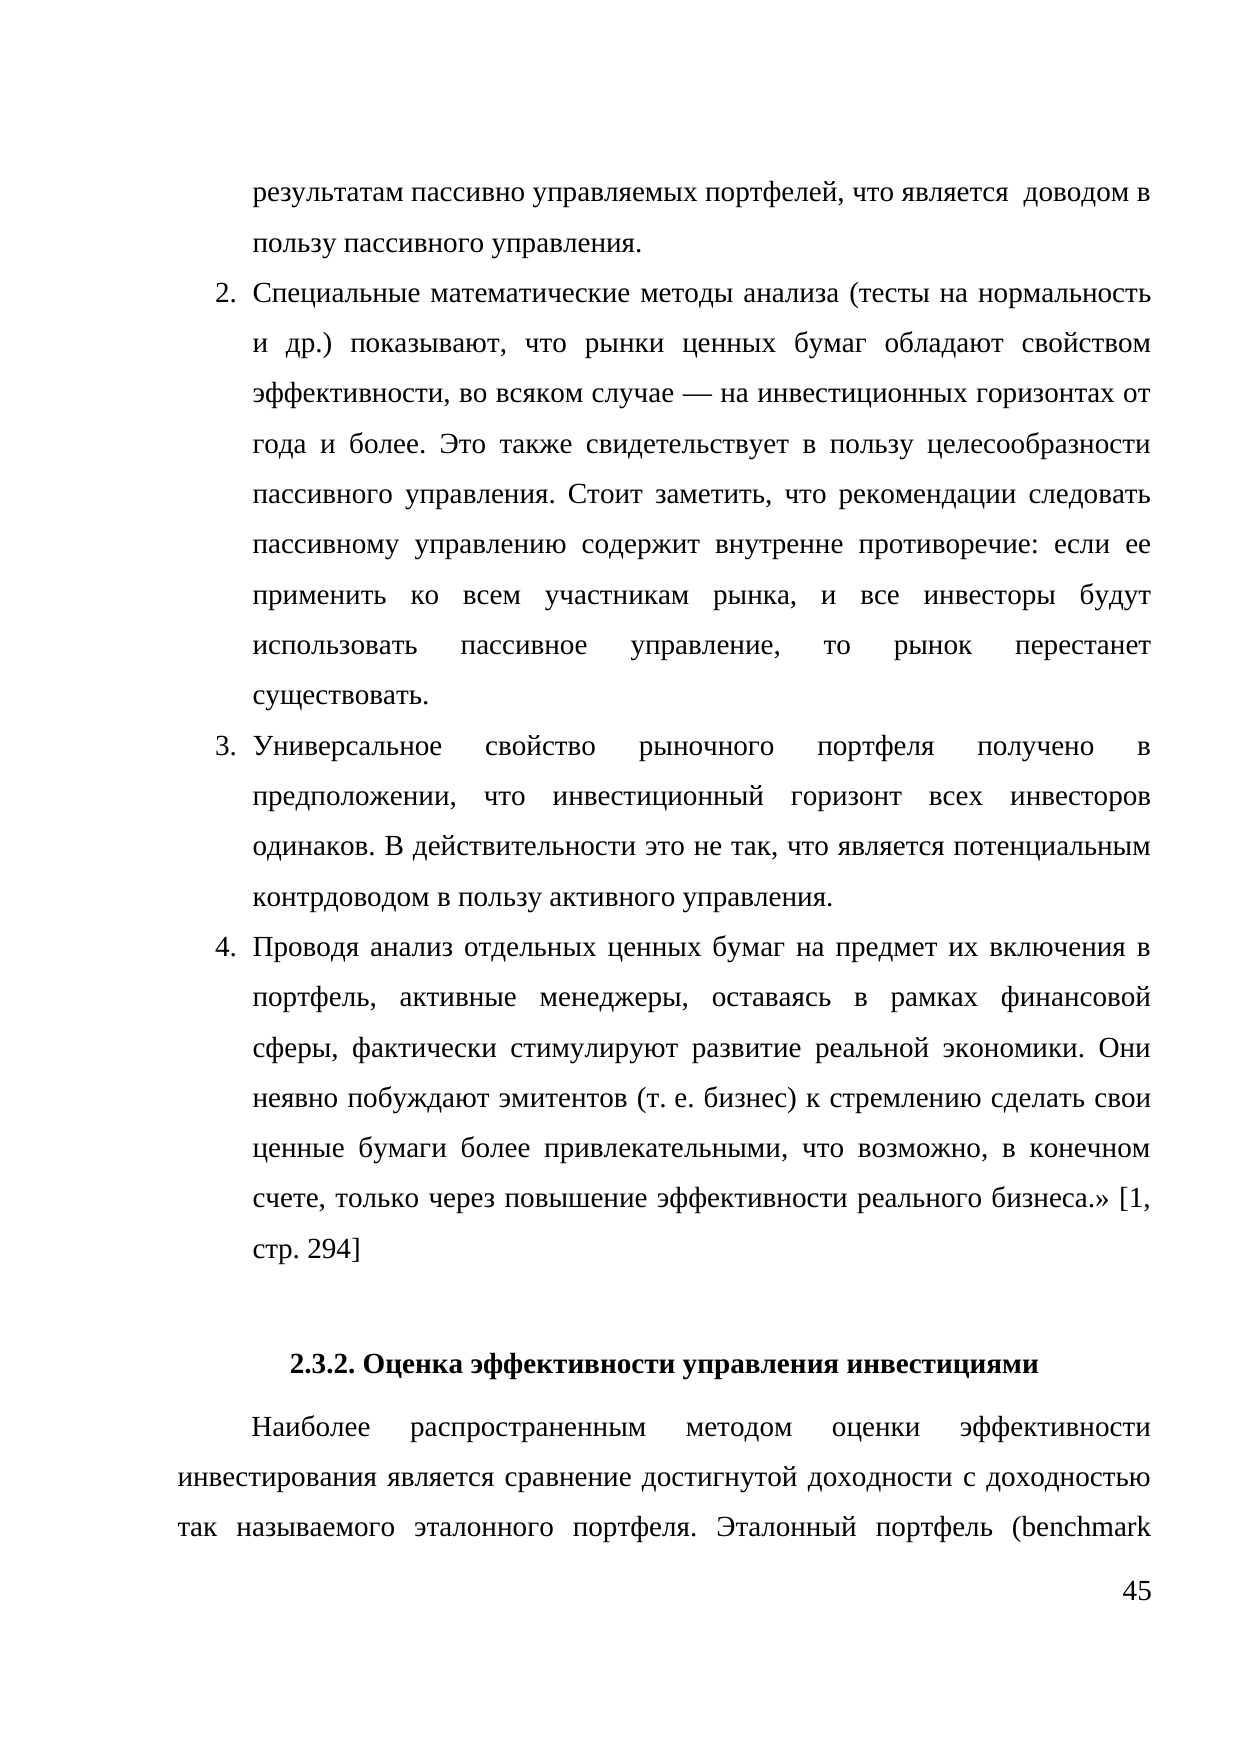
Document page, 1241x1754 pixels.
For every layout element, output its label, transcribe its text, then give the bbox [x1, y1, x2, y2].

list Специальные математические методы анализа (тесты на нормальность и др.) показывают, что рынки ценных бумаг обладают свойством эффективности, во всяком случае — на инвестиционных горизонтах от года и более. Это также свидетельствует в пользу целесообразности пассивного управления. Стоит заметить, что рекомендации следовать пассивному управлению содержит внутренне противоречие: если ее применить ко всем участникам рынка, и все инвесторы будут использовать пассивное управление, то рынок перестанет существовать. [215, 275, 1152, 711]
list результатам пассивно управляемых портфелей, что является доводом в пользу пассивного управления. [215, 174, 1152, 258]
list Универсальное свойство рыночного портфеля получено в предположении, что инвестиционный горизонт всех инвесторов одинаков. В действительности это не так, что является потенциальным контрдоводом в пользу активного управления. [215, 728, 1152, 912]
text Наиболее распространенным методом оценки эффективности инвестирования является сравнение достигнутой доходности с доходностью так называемого эталонного портфеля. Эталонный портфель (benchmark [177, 1409, 1152, 1543]
subtitle 2.3.2. Оценка эффективности управления инвестициями [177, 1346, 1152, 1380]
list Проводя анализ отдельных ценных бумаг на предмет их включения в портфель, активные менеджеры, оставаясь в рамках финансовой сферы, фактически стимулируют развитие реальной экономики. Они неявно побуждают эмитентов (т. е. бизнес) к стремлению сделать свои ценные бумаги более привлекательными, что возможно, в конечном счете, только через повышение эффективности реального бизнеса.» [1, стр. 294] [215, 929, 1152, 1264]
